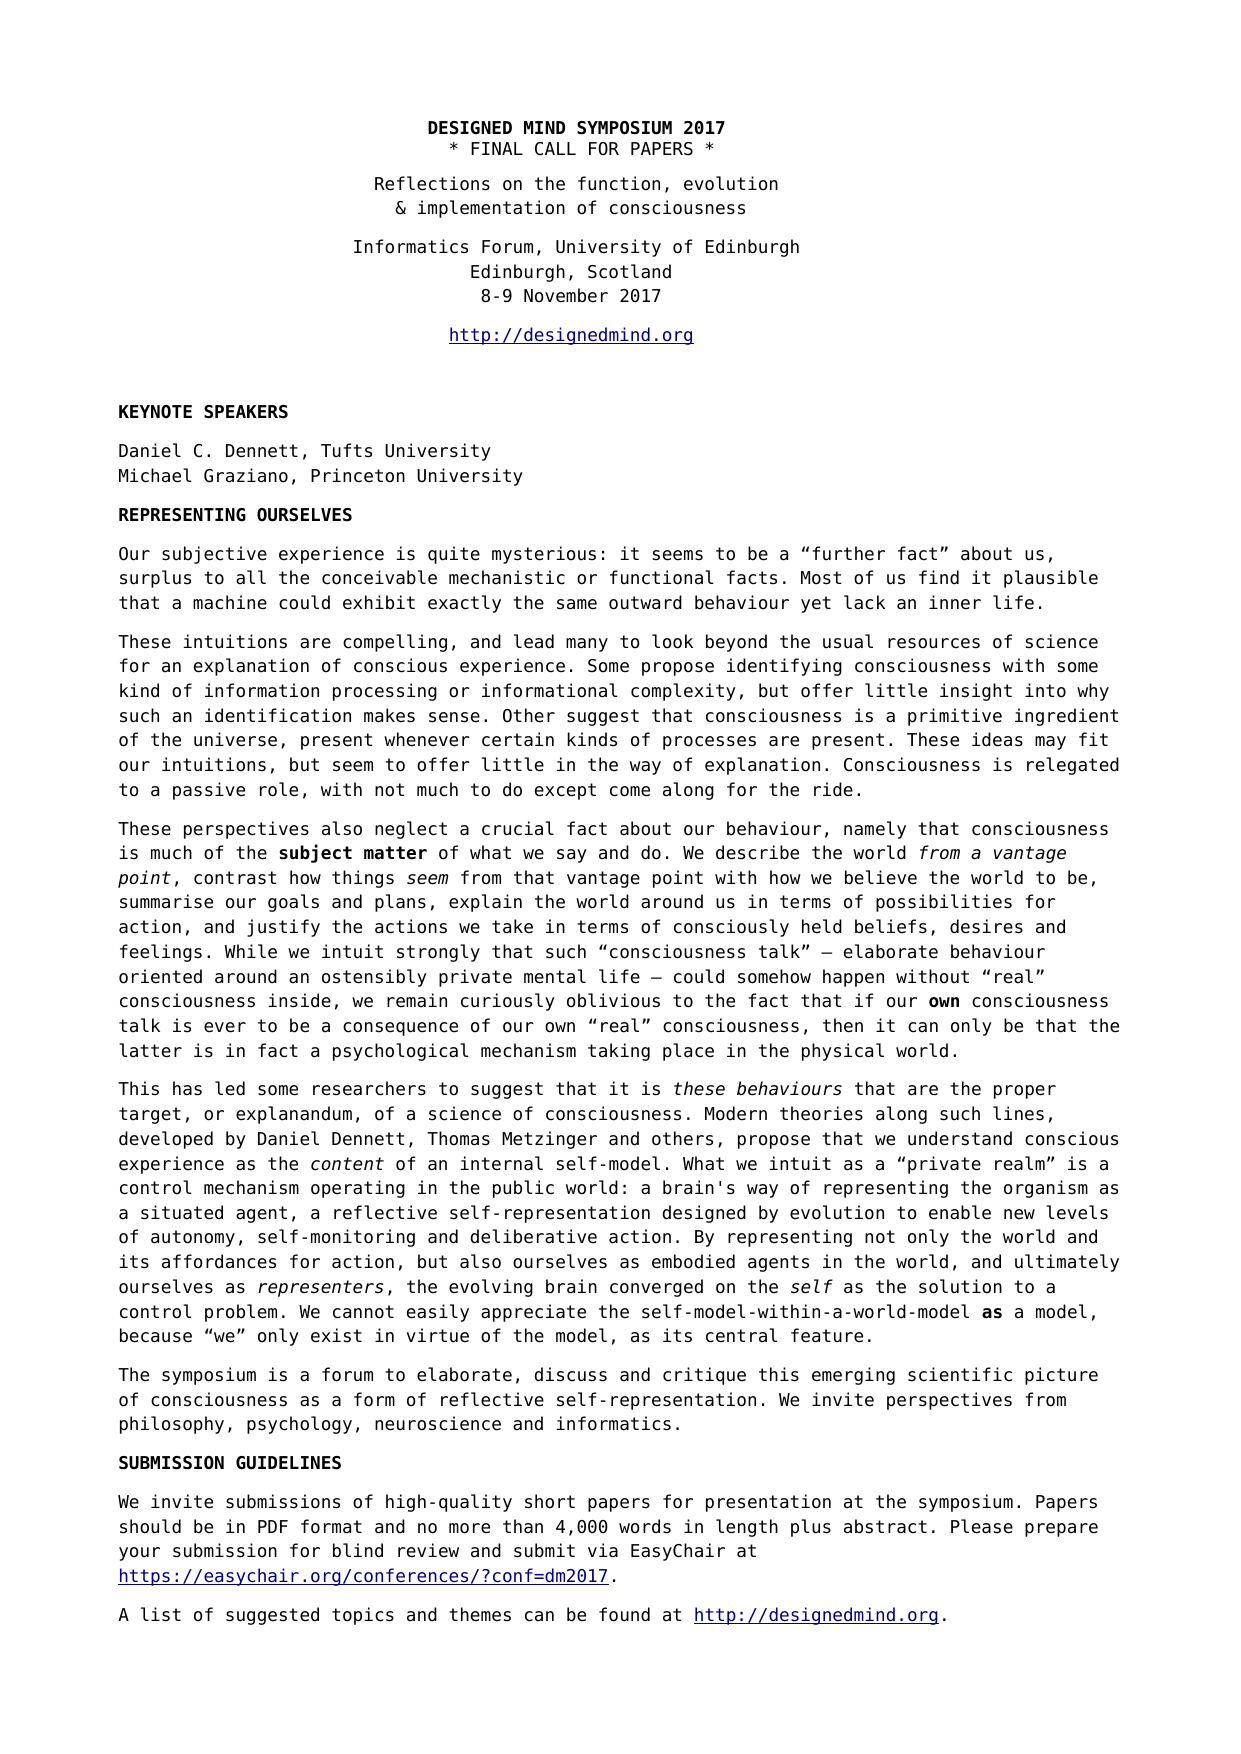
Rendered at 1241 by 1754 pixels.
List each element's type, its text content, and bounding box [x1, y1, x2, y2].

text These intuitions are compelling, and lead many to look beyond the usual resources of science for an explanation of conscious experience. Some propose identifying consciousness with some kind of information processing or informational complexity, but offer little insight into why such an identification makes sense. Other suggest that consciousness is a primitive ingredient of the universe, present whenever certain kinds of processes are present. These ideas may fit our intuitions, but seem to offer little in the way of explanation. Consciousness is relegated to a passive role, with not much to do except come along for the ride. [118, 632, 1122, 800]
text The symposium is a forum to elaborate, discuss and critique this emerging scientific picture of consciousness as a form of reflective self-representation. We invite perspectives from philosophy, psychology, neuroscience and informatics. [118, 1365, 1122, 1435]
text A list of suggested topics and themes can be found at http://designedmind.org. [118, 1605, 1122, 1625]
text DESIGNED MIND SYMPOSIUM 2017 * FINAL CALL FOR PAPERS * [118, 118, 1122, 159]
text This has led some researchers to suggest that it is these behaviours that are the proper target, or explanandum, of a science of consciousness. Modern theories along such lines, developed by Daniel Dennett, Thomas Metzinger and others, propose that we understand conscious experience as the content of an internal self-model. What we intuit as a “private realm” is a control mechanism operating in the public world: a brain's way of representing the organism as a situated agent, a reflective self-representation designed by evolution to enable new levels of autonomy, self-monitoring and deliberative action. By representing not only the world and its affordances for action, but also ourselves as embodied agents in the world, and ultimately ourselves as representers, the evolving brain converged on the self as the solution to a control problem. We cannot easily appreciate the self-model-within-a-world-model as a model, because “we” only exist in virtue of the model, as its central feature. [118, 1079, 1122, 1347]
text These perspectives also neglect a crucial fact about our behaviour, namely that consciousness is much of the subject matter of what we say and do. We describe the world from a vantage point, contrast how things seem from that vantage point with how we believe the world to be, summarise our goals and plans, explain the world around us in terms of possibilities for action, and justify the actions we take in terms of consciously held beliefs, desires and feelings. While we intuit strongly that such “consciousness talk” — elaborate behaviour oriented around an ostensibly private mental life — could somehow happen without “real” consciousness inside, we remain curiously oblivious to the fact that if our own consciousness talk is ever to be a consequence of our own “real” consciousness, then it can only be that the latter is in fact a psychological mechanism taking place in the physical world. [118, 818, 1122, 1061]
text KEYNOTE SPEAKERS [118, 402, 1122, 423]
text http://designedmind.org [118, 325, 1122, 346]
text Informatics Forum, University of Edinburgh Edinburgh, Scotland 8-9 November 2017 [118, 237, 1122, 307]
text Our subjective experience is quite mysterious: it seems to be a “further fact” about us, surplus to all the conceivable mechanistic or functional facts. Most of us find it plausible that a machine could exhibit exactly the same outward behaviour yet lack an inner life. [118, 543, 1122, 613]
text REPRESENTING OURSELVES [118, 505, 1122, 525]
text We invite submissions of high-quality short papers for presentation at the symposium. Papers should be in PDF format and no more than 4,000 words in length plus abstract. Please prepare your submission for blind review and submit via EasyChair at https://easychair.org/conferences/?conf=dm2017. [118, 1492, 1122, 1587]
text Reflections on the function, evolution & implementation of consciousness [118, 173, 1122, 219]
text SUBMISSION GUIDELINES [118, 1453, 1122, 1474]
text Daniel C. Dennett, Tufts University Michael Graziano, Princeton University [118, 441, 1122, 487]
